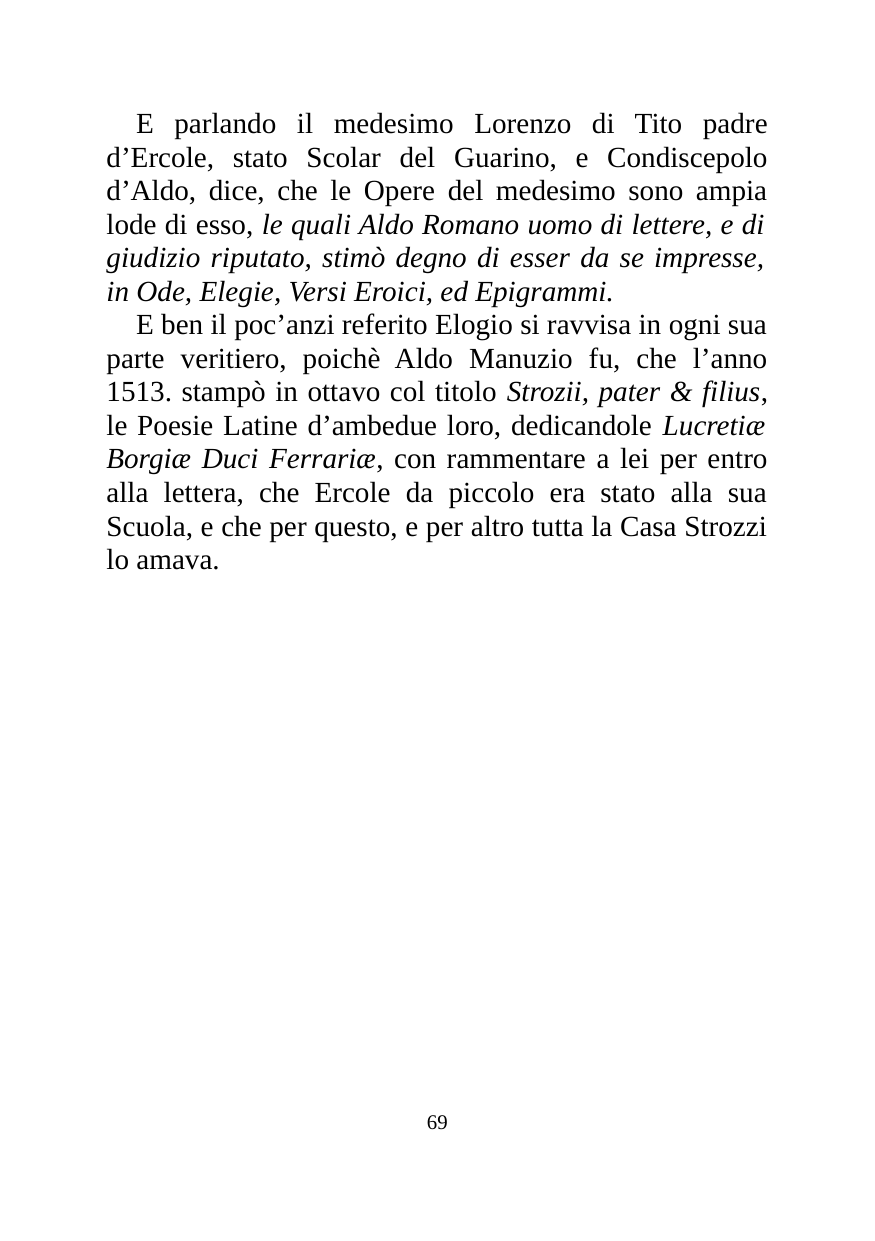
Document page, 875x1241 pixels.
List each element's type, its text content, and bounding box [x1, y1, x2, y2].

text E ben il poc’anzi referito Elogio si ravvisa in ogni sua parte veritiero, poichè Aldo Manuzio fu, che l’anno 1513. stampò in ottavo col titolo Strozii, pater & filius, le Poesie Latine d’ambedue loro, dedicandole Lucretiæ Borgiæ Duci Ferrariæ, con rammentare a lei per entro alla lettera, che Ercole da piccolo era stato alla sua Scuola, e che per questo, e per altro tutta la Casa Strozzi lo amava. [106, 307, 768, 576]
text E parlando il medesimo Lorenzo di Tito padre d’Ercole, stato Scolar del Guarino, e Condiscepolo d’Aldo, dice, che le Opere del medesimo sono ampia lode di esso, le quali Aldo Romano uomo di lettere, e di giudizio riputato, stimò degno di esser da se impresse, in Ode, Elegie, Versi Eroici, ed Epigrammi. [106, 106, 768, 307]
